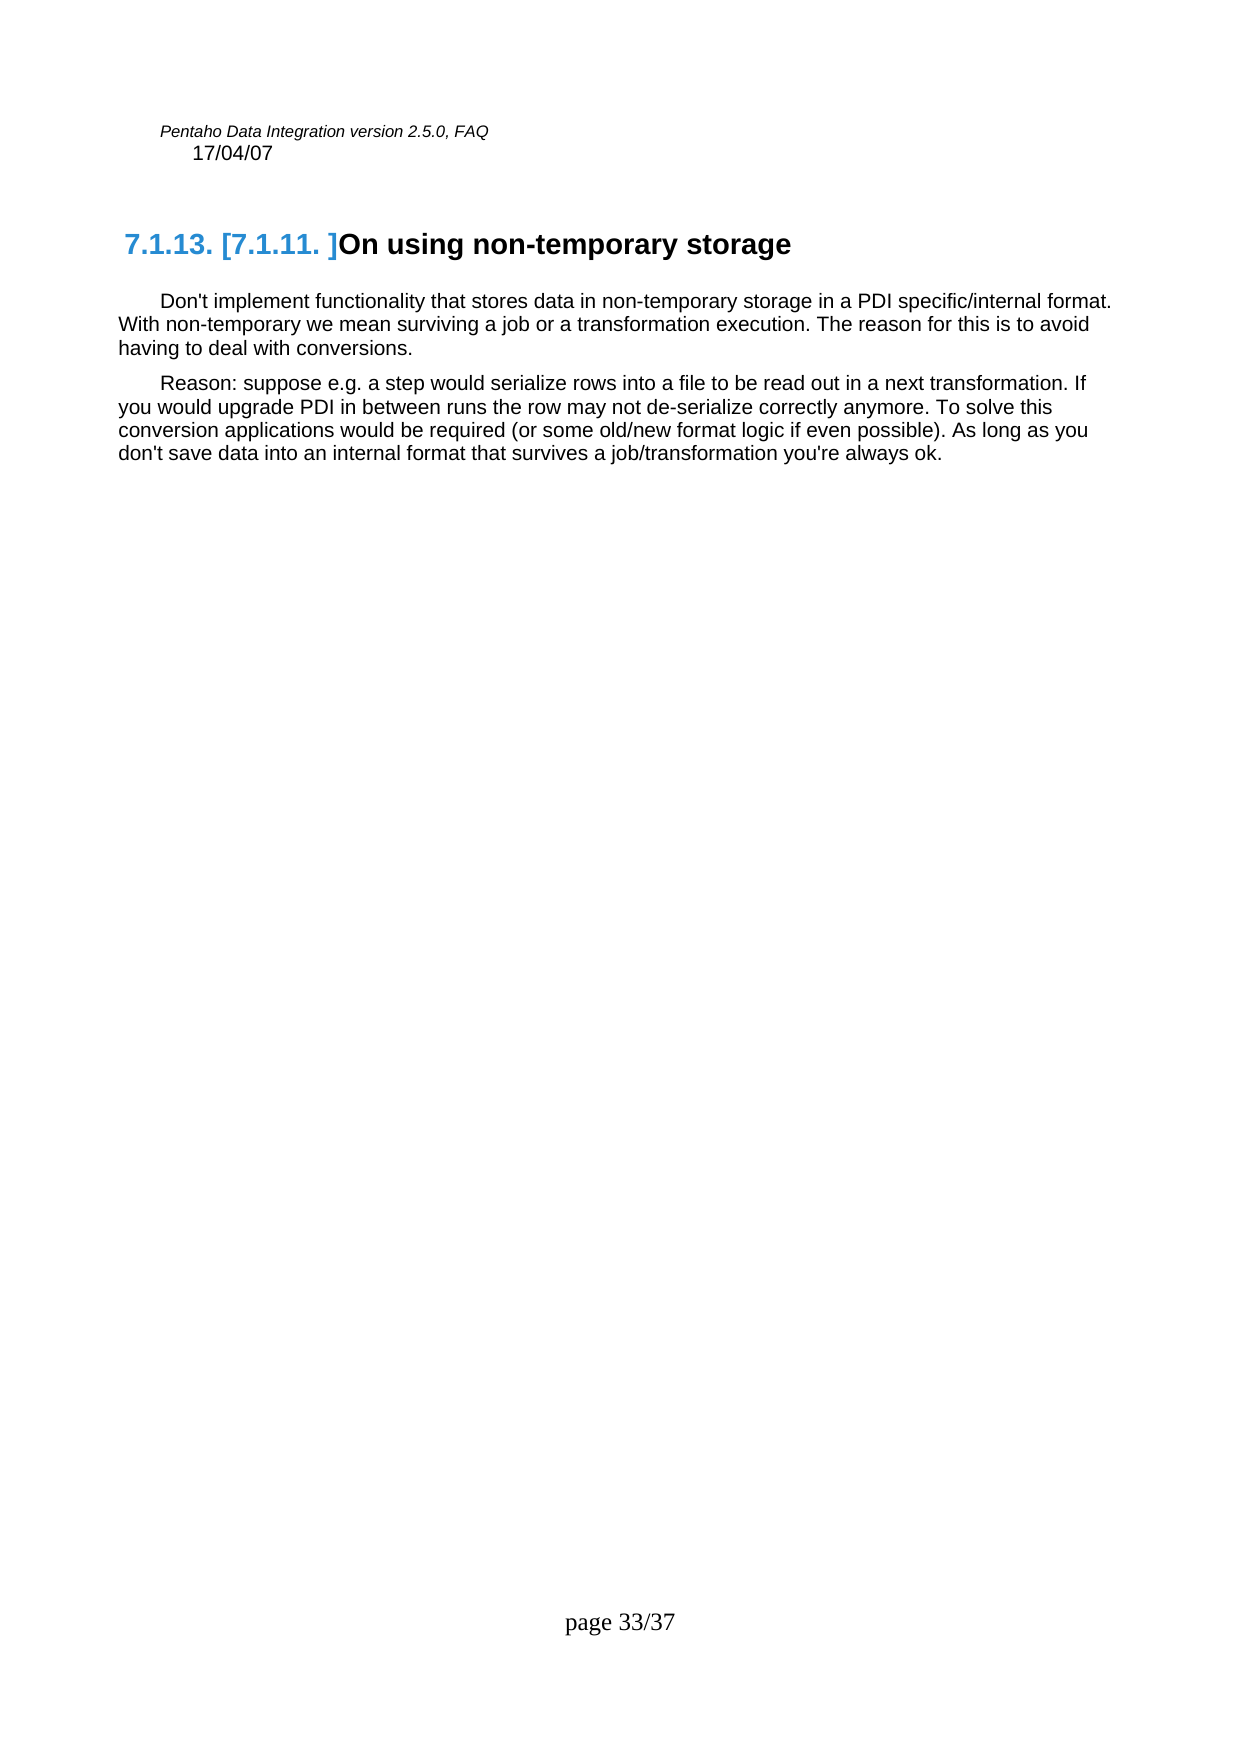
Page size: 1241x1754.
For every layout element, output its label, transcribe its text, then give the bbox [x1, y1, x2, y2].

text Don't implement functionality that stores data in non-temporary storage in a PDI specific/internal format. With non-temporary we mean surviving a job or a transformation execution. The reason for this is to avoid having to deal with conversions. [118, 290, 1122, 359]
subtitle On using non-temporary storage [124, 228, 1122, 260]
text Reason: suppose e.g. a step would serialize rows into a file to be read out in a next transformation. If you would upgrade PDI in between runs the row may not de-serialize correctly anymore. To solve this conversion applications would be required (or some old/new format logic if even possible). As long as you don't save data into an internal format that survives a job/transformation you're always ok. [118, 372, 1122, 465]
